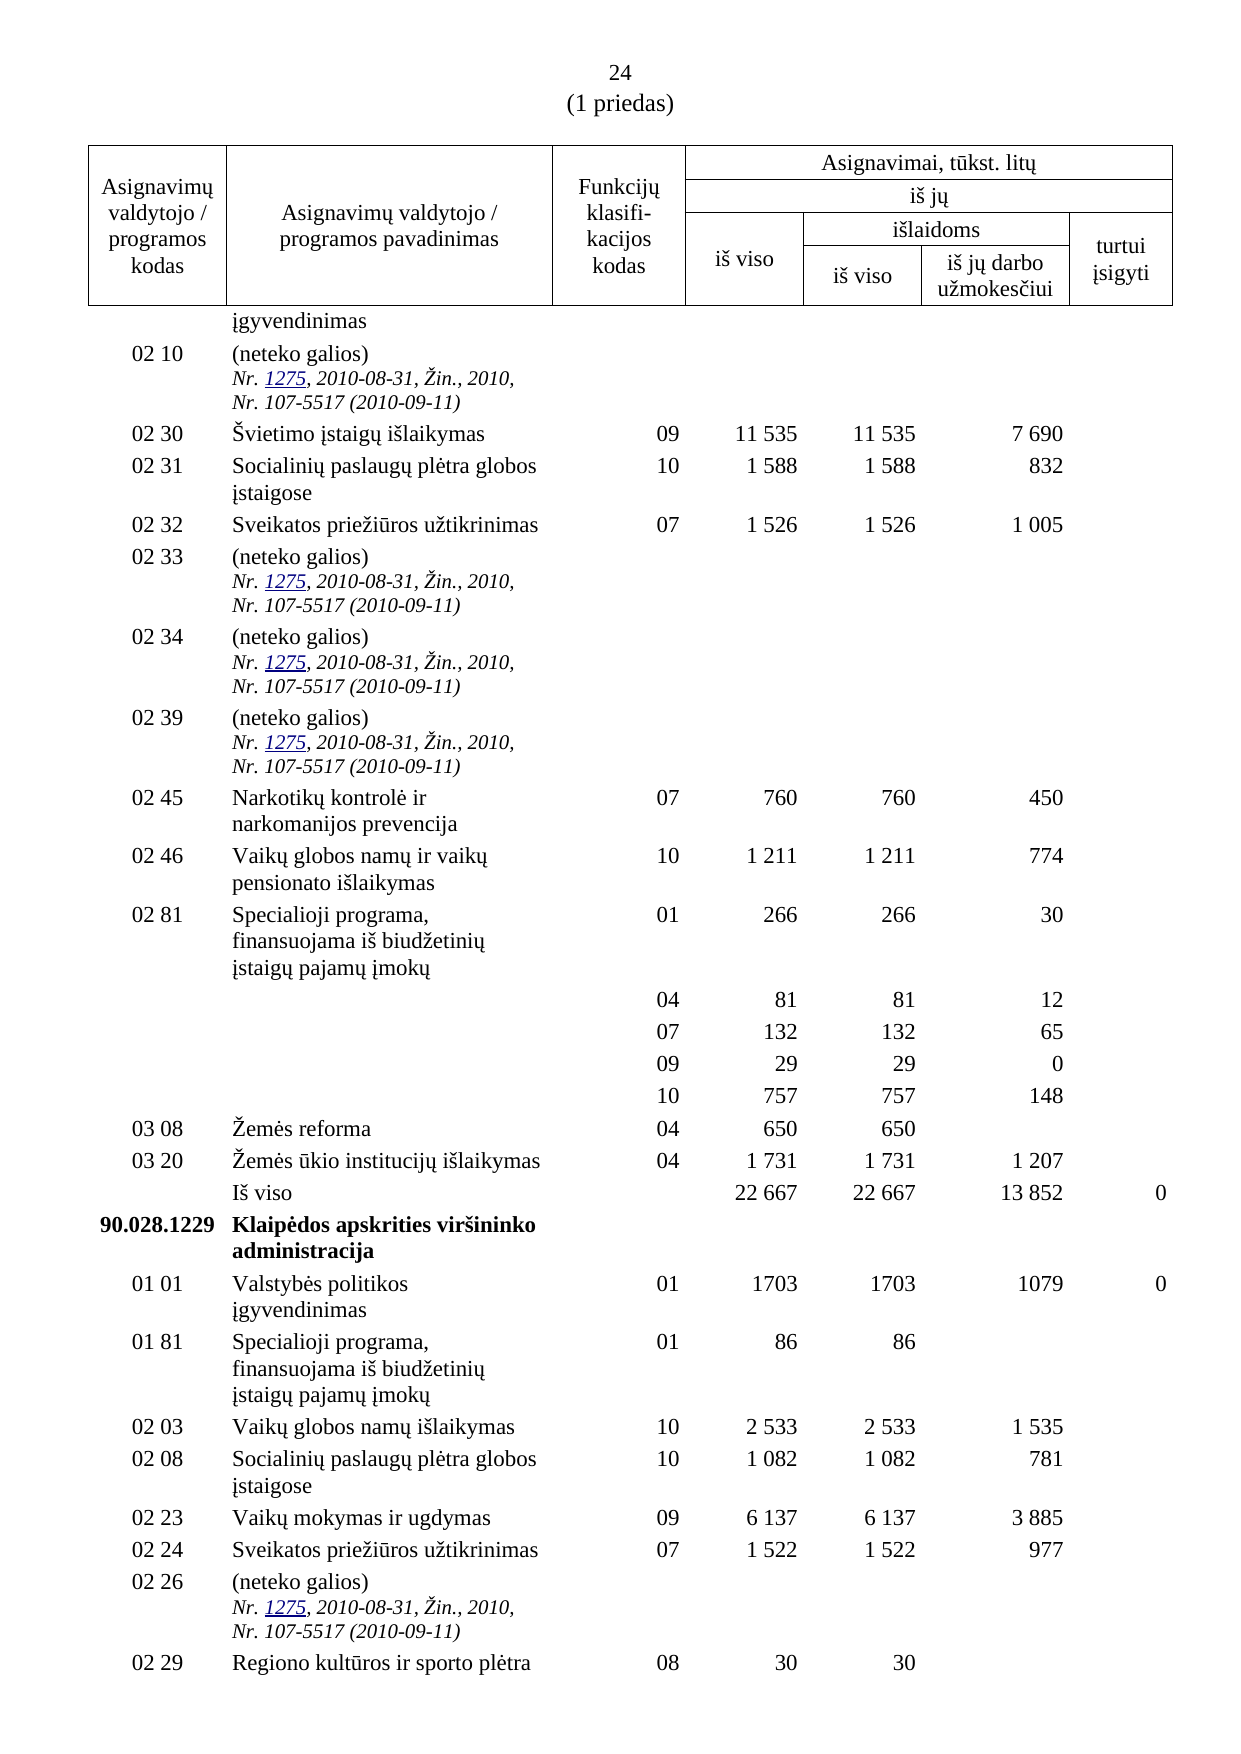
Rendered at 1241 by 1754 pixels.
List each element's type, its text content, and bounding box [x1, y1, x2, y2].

table_cell 04 [553, 1112, 685, 1144]
table_cell 10 [553, 1080, 685, 1112]
table_cell 132 [803, 1015, 921, 1047]
table_cell Specialioji programa, finansuojama iš biudžetinių įstaigų pajamų įmokų [226, 1325, 552, 1410]
table_cell 09 [553, 1501, 685, 1533]
table_cell [553, 1176, 685, 1208]
table_cell [685, 701, 803, 781]
table_cell 03 08 [89, 1112, 226, 1144]
table_cell 266 [685, 898, 803, 983]
table_cell 02 23 [89, 1501, 226, 1533]
table_cell 02 26 [89, 1565, 226, 1646]
table_cell 1703 [803, 1267, 921, 1325]
table_cell 977 [921, 1533, 1069, 1565]
table_cell [1069, 1565, 1172, 1646]
table_cell [553, 306, 685, 337]
table_cell 11 535 [803, 417, 921, 449]
table_cell [803, 701, 921, 781]
table_cell Socialinių paslaugų plėtra globos įstaigose [226, 449, 552, 508]
table_cell 30 [921, 898, 1069, 983]
table_cell 08 [553, 1646, 685, 1678]
table_cell 02 34 [89, 620, 226, 701]
table_cell 09 [553, 417, 685, 449]
table_cell 7 690 [921, 417, 1069, 449]
table_cell [685, 1565, 803, 1646]
table_cell [1069, 1443, 1172, 1501]
table_cell 650 [803, 1112, 921, 1144]
table_cell [1069, 1015, 1172, 1047]
table_cell 90.028.1229 [89, 1208, 226, 1267]
table_cell [921, 1208, 1069, 1267]
table_cell 02 30 [89, 417, 226, 449]
table_cell 1 731 [685, 1144, 803, 1176]
table_cell 02 03 [89, 1410, 226, 1442]
table_cell [553, 620, 685, 701]
table_cell 1 535 [921, 1410, 1069, 1442]
table_cell [1069, 1646, 1172, 1678]
table_cell [1069, 417, 1172, 449]
table_cell [685, 620, 803, 701]
table_cell 02 46 [89, 840, 226, 898]
table_cell 02 31 [89, 449, 226, 508]
table_cell (neteko galios) Nr. 1275, 2010-08-31, Žin., 2010, Nr. 107-5517 (2010-09-11) [226, 1565, 552, 1646]
table_cell Valstybės politikos įgyvendinimas [226, 1267, 552, 1325]
table_cell 09 [553, 1047, 685, 1079]
table_cell [1069, 1112, 1172, 1144]
table_cell 02 45 [89, 781, 226, 839]
table_cell išlaidoms [804, 213, 1069, 245]
table_cell Iš viso [226, 1176, 552, 1208]
table_cell (neteko galios) Nr. 1275, 2010-08-31, Žin., 2010, Nr. 107-5517 (2010-09-11) [226, 701, 552, 781]
table_cell 760 [803, 781, 921, 839]
table_cell 81 [685, 983, 803, 1015]
table_cell 1 588 [685, 449, 803, 508]
table_cell 781 [921, 1443, 1069, 1501]
table_cell 6 137 [803, 1501, 921, 1533]
table_cell [1069, 1533, 1172, 1565]
table_cell [803, 337, 921, 417]
table_cell 02 10 [89, 337, 226, 417]
table_cell 02 08 [89, 1443, 226, 1501]
table_cell [803, 620, 921, 701]
table_cell 1 082 [685, 1443, 803, 1501]
table_cell [1069, 620, 1172, 701]
table_cell [803, 306, 921, 337]
table_cell [553, 1565, 685, 1646]
table_cell [685, 540, 803, 620]
table_cell 10 [553, 1443, 685, 1501]
table_cell 1 522 [685, 1533, 803, 1565]
table_cell [1069, 508, 1172, 540]
table_cell (neteko galios) Nr. 1275, 2010-08-31, Žin., 2010, Nr. 107-5517 (2010-09-11) [226, 540, 552, 620]
table_cell 760 [685, 781, 803, 839]
table_cell 03 20 [89, 1144, 226, 1176]
table_cell [553, 701, 685, 781]
table_cell [89, 983, 226, 1015]
table_cell Vaikų globos namų išlaikymas [226, 1410, 552, 1442]
table_cell [921, 1646, 1069, 1678]
table_cell 1 211 [803, 840, 921, 898]
table_cell [803, 540, 921, 620]
table_cell [226, 1015, 552, 1047]
table_cell [1069, 1080, 1172, 1112]
table_cell [921, 337, 1069, 417]
table_cell 86 [685, 1325, 803, 1410]
table_cell 01 [553, 898, 685, 983]
table_cell 1 588 [803, 449, 921, 508]
table_cell 02 32 [89, 508, 226, 540]
table_cell (neteko galios) Nr. 1275, 2010-08-31, Žin., 2010, Nr. 107-5517 (2010-09-11) [226, 620, 552, 701]
table_cell [226, 983, 552, 1015]
table_cell 1 211 [685, 840, 803, 898]
table_cell 07 [553, 1533, 685, 1565]
table_cell [1069, 701, 1172, 781]
table_cell [89, 1015, 226, 1047]
table_cell 1 526 [803, 508, 921, 540]
table_cell 02 24 [89, 1533, 226, 1565]
table_header Asignavimų valdytojo / programos pavadinimas [227, 146, 552, 304]
table_cell 1703 [685, 1267, 803, 1325]
table_cell 22 667 [685, 1176, 803, 1208]
table_cell 1 522 [803, 1533, 921, 1565]
table_cell [1069, 1144, 1172, 1176]
table_cell Klaipėdos apskrities viršininko administracija [226, 1208, 552, 1267]
table_cell [89, 1047, 226, 1079]
table_cell 81 [803, 983, 921, 1015]
table_cell 02 33 [89, 540, 226, 620]
table_header Asignavimai, tūkst. litų [686, 146, 1172, 178]
table_cell 04 [553, 983, 685, 1015]
table_cell 01 [553, 1267, 685, 1325]
table_cell iš jų [686, 180, 1172, 212]
table_cell [1069, 540, 1172, 620]
table_cell 30 [803, 1646, 921, 1678]
table_cell 07 [553, 508, 685, 540]
table_cell [921, 620, 1069, 701]
table_cell Regiono kultūros ir sporto plėtra [226, 1646, 552, 1678]
table_cell [685, 337, 803, 417]
table_cell 1 082 [803, 1443, 921, 1501]
table_cell 29 [803, 1047, 921, 1079]
table_cell [685, 306, 803, 337]
table_cell [921, 701, 1069, 781]
table_cell Švietimo įstaigų išlaikymas [226, 417, 552, 449]
table_cell [553, 1208, 685, 1267]
table_cell Socialinių paslaugų plėtra globos įstaigose [226, 1443, 552, 1501]
table_cell [685, 1208, 803, 1267]
table_cell 1 005 [921, 508, 1069, 540]
table_cell įgyvendinimas [226, 306, 552, 337]
table_cell 0 [1069, 1176, 1172, 1208]
table_cell 02 81 [89, 898, 226, 983]
table_cell [1069, 1047, 1172, 1079]
table_cell 01 [553, 1325, 685, 1410]
table_cell [1069, 983, 1172, 1015]
table_cell 30 [685, 1646, 803, 1678]
table_cell [1069, 840, 1172, 898]
table_cell [553, 337, 685, 417]
table_cell [1069, 1325, 1172, 1410]
table_cell 132 [685, 1015, 803, 1047]
table_cell 757 [685, 1080, 803, 1112]
table_cell 832 [921, 449, 1069, 508]
table_cell Žemės ūkio institucijų išlaikymas [226, 1144, 552, 1176]
table_cell 0 [1069, 1267, 1172, 1325]
table_cell 6 137 [685, 1501, 803, 1533]
table_cell 3 885 [921, 1501, 1069, 1533]
table_cell 01 01 [89, 1267, 226, 1325]
table_cell 757 [803, 1080, 921, 1112]
table_cell [1069, 898, 1172, 983]
table_cell 2 533 [685, 1410, 803, 1442]
table_cell [226, 1080, 552, 1112]
table_cell 1 526 [685, 508, 803, 540]
table_cell (neteko galios) Nr. 1275, 2010-08-31, Žin., 2010, Nr. 107-5517 (2010-09-11) [226, 337, 552, 417]
table_cell 10 [553, 840, 685, 898]
table_cell Specialioji programa, finansuojama iš biudžetinių įstaigų pajamų įmokų [226, 898, 552, 983]
table_cell [921, 306, 1069, 337]
table_cell [803, 1208, 921, 1267]
table_cell 02 39 [89, 701, 226, 781]
table_cell 0 [921, 1047, 1069, 1079]
table_cell [1069, 1208, 1172, 1267]
table_cell 02 29 [89, 1646, 226, 1678]
table_cell 22 667 [803, 1176, 921, 1208]
table_cell 07 [553, 781, 685, 839]
table_cell 86 [803, 1325, 921, 1410]
table_cell Sveikatos priežiūros užtikrinimas [226, 1533, 552, 1565]
table_cell [1069, 337, 1172, 417]
table_cell iš viso [804, 246, 921, 304]
table_cell [1069, 781, 1172, 839]
table_cell 1 207 [921, 1144, 1069, 1176]
table_cell 650 [685, 1112, 803, 1144]
table_header Asignavimų valdytojo / programos kodas [89, 146, 226, 304]
table_cell [921, 540, 1069, 620]
table_cell 13 852 [921, 1176, 1069, 1208]
table_cell 1079 [921, 1267, 1069, 1325]
table_cell [1069, 306, 1172, 337]
table_cell 29 [685, 1047, 803, 1079]
table_cell [1069, 1410, 1172, 1442]
table_cell 266 [803, 898, 921, 983]
table_cell [553, 540, 685, 620]
table_cell 450 [921, 781, 1069, 839]
table_cell [921, 1325, 1069, 1410]
table_cell [1069, 1501, 1172, 1533]
table_cell [1069, 449, 1172, 508]
table_cell Narkotikų kontrolė ir narkomanijos prevencija [226, 781, 552, 839]
table_cell 04 [553, 1144, 685, 1176]
table_cell [89, 1080, 226, 1112]
table_cell 12 [921, 983, 1069, 1015]
table_cell 10 [553, 1410, 685, 1442]
table_cell 10 [553, 449, 685, 508]
table_cell 01 81 [89, 1325, 226, 1410]
table_cell 11 535 [685, 417, 803, 449]
table_cell [921, 1112, 1069, 1144]
table_cell 65 [921, 1015, 1069, 1047]
table_cell Vaikų globos namų ir vaikų pensionato išlaikymas [226, 840, 552, 898]
table_cell iš jų darbo užmokesčiui [922, 246, 1069, 304]
table_cell 07 [553, 1015, 685, 1047]
table_cell [921, 1565, 1069, 1646]
table_cell [226, 1047, 552, 1079]
table_cell 148 [921, 1080, 1069, 1112]
table_cell iš viso [686, 213, 803, 304]
table_cell 2 533 [803, 1410, 921, 1442]
table_cell turtui įsigyti [1070, 213, 1172, 304]
table_header Funkcijų klasifi- kacijos kodas [553, 146, 685, 304]
table_cell Vaikų mokymas ir ugdymas [226, 1501, 552, 1533]
table_cell Sveikatos priežiūros užtikrinimas [226, 508, 552, 540]
table_cell 774 [921, 840, 1069, 898]
table_cell 1 731 [803, 1144, 921, 1176]
table_cell [803, 1565, 921, 1646]
table_cell [89, 1176, 226, 1208]
table_cell Žemės reforma [226, 1112, 552, 1144]
table_cell [89, 306, 226, 337]
